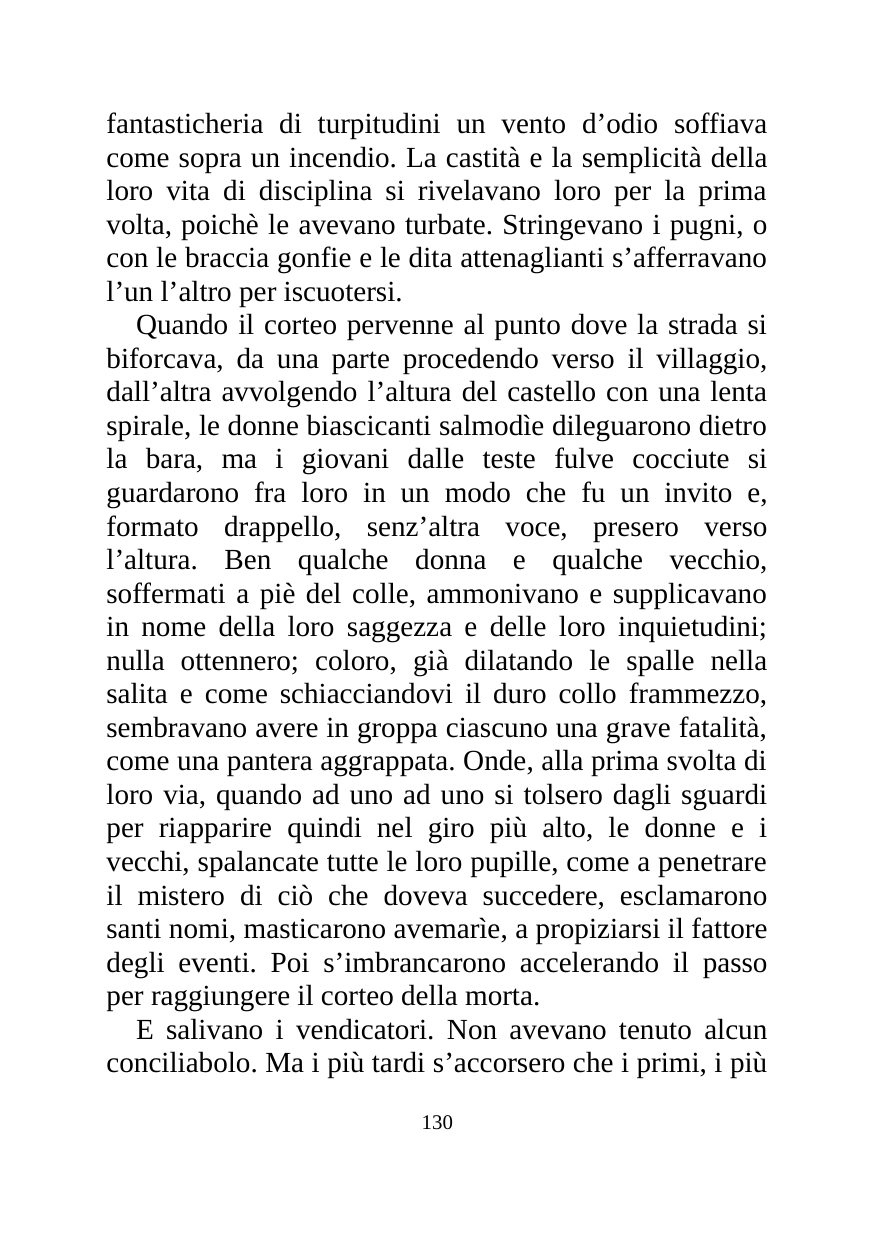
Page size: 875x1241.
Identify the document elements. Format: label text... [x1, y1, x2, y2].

text fantasticheria di turpitudini un vento d’odio soffiava come sopra un incendio. La castità e la semplicità della loro vita di disciplina si rivelavano loro per la prima volta, poichè le avevano turbate. Stringevano i pugni, o con le braccia gonfie e le dita attenaglianti s’afferravano l’un l’altro per iscuotersi. [106, 106, 768, 307]
text Quando il corteo pervenne al punto dove la strada si biforcava, da una parte procedendo verso il villaggio, dall’altra avvolgendo l’altura del castello con una lenta spirale, le donne biascicanti salmodìe dileguarono dietro la bara, ma i giovani dalle teste fulve cocciute si guardarono fra loro in un modo che fu un invito e, formato drappello, senz’altra voce, presero verso l’altura. Ben qualche donna e qualche vecchio, soffermati a piè del colle, ammonivano e supplicavano in nome della loro saggezza e delle loro inquietudini; nulla ottennero; coloro, già dilatando le spalle nella salita e come schiacciandovi il duro collo frammezzo, sembravano avere in groppa ciascuno una grave fatalità, come una pantera aggrappata. Onde, alla prima svolta di loro via, quando ad uno ad uno si tolsero dagli sguardi per riapparire quindi nel giro più alto, le donne e i vecchi, spalancate tutte le loro pupille, come a penetrare il mistero di ciò che doveva succedere, esclamarono santi nomi, masticarono avemarìe, a propiziarsi il fattore degli eventi. Poi s’imbrancarono accelerando il passo per raggiungere il corteo della morta. [106, 307, 768, 1012]
text E salivano i vendicatori. Non avevano tenuto alcun conciliabolo. Ma i più tardi s’accorsero che i primi, i più [106, 1012, 768, 1079]
